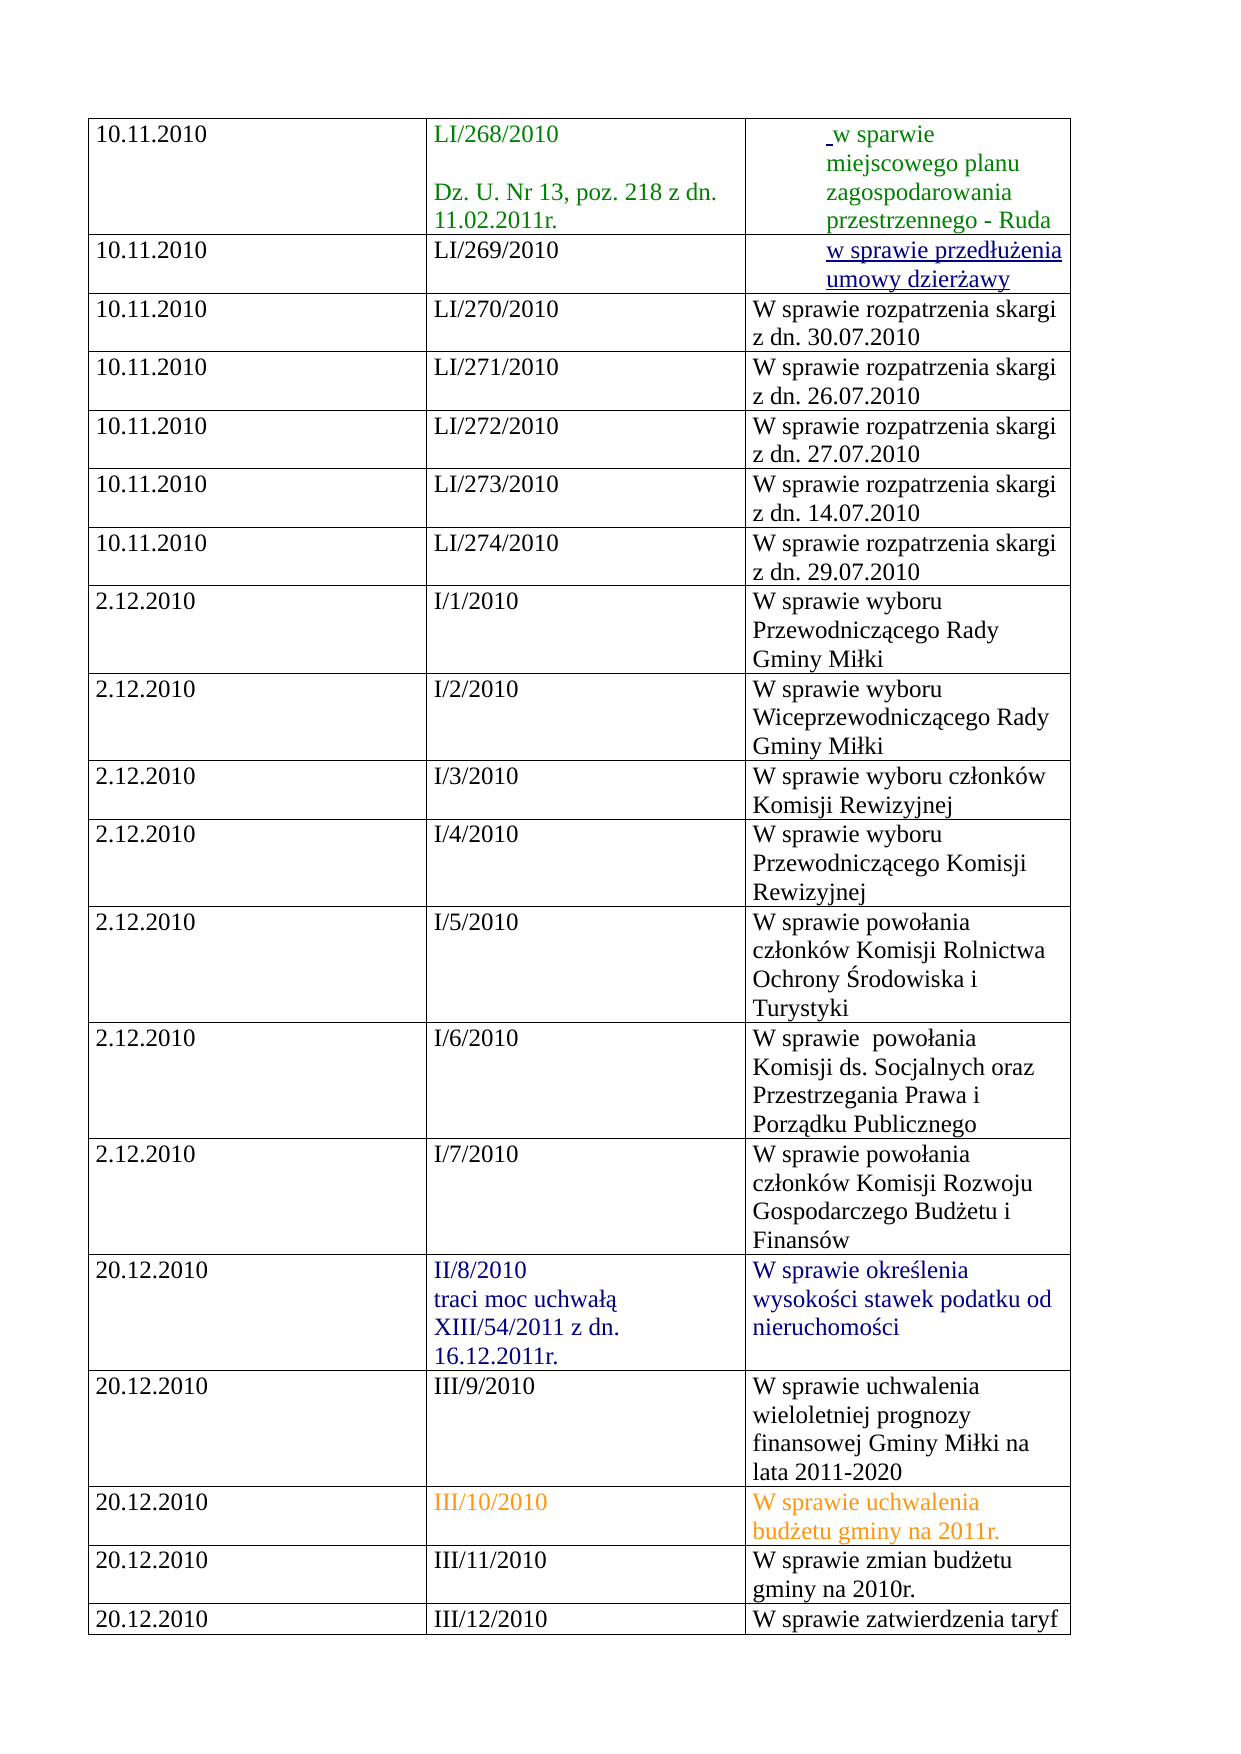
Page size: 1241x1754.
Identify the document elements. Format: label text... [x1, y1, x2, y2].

table_cell 2.12.2010 [89, 820, 426, 906]
table_cell 10.11.2010 [89, 352, 426, 410]
table_cell LI/270/2010 [427, 294, 745, 351]
table_cell W sprawie zatwierdzenia taryf [746, 1604, 1070, 1634]
table_cell LI/273/2010 [427, 469, 745, 527]
table_cell 2.12.2010 [89, 1023, 426, 1138]
table_cell W sprawie wyboru członków Komisji Rewizyjnej [746, 761, 1070, 818]
table_cell 2.12.2010 [89, 761, 426, 818]
table_cell I/1/2010 [427, 586, 745, 673]
table_cell I/6/2010 [427, 1023, 745, 1138]
table_cell W sprawie rozpatrzenia skargi z dn. 30.07.2010 [746, 294, 1070, 351]
table_cell 10.11.2010 [89, 119, 426, 234]
table_cell W sprawie wyboru Przewodniczącego Komisji Rewizyjnej [746, 820, 1070, 906]
table_cell W sprawie rozpatrzenia skargi z dn. 26.07.2010 [746, 352, 1070, 410]
table_cell W sprawie powołania Komisji ds. Socjalnych oraz Przestrzegania Prawa i Porządku Publicznego [746, 1023, 1070, 1138]
table_cell 2.12.2010 [89, 586, 426, 673]
table_cell 10.11.2010 [89, 294, 426, 351]
table_cell II/8/2010 traci moc uchwałą XIII/54/2011 z dn. 16.12.2011r. [427, 1255, 745, 1370]
table_cell 10.11.2010 [89, 469, 426, 527]
table_cell 20.12.2010 [89, 1371, 426, 1486]
table_cell W sprawie rozpatrzenia skargi z dn. 14.07.2010 [746, 469, 1070, 527]
table_cell I/7/2010 [427, 1139, 745, 1254]
table_cell W sprawie wyboru Przewodniczącego Rady Gminy Miłki [746, 586, 1070, 673]
table_cell 20.12.2010 [89, 1487, 426, 1544]
table_cell I/3/2010 [427, 761, 745, 818]
table_cell W sprawie powołania członków Komisji Rozwoju Gospodarczego Budżetu i Finansów [746, 1139, 1070, 1254]
table_cell I/2/2010 [427, 674, 745, 760]
table_cell w sprawie przedłużenia umowy dzierżawy [746, 235, 1070, 293]
table_cell W sprawie uchwalenia budżetu gminy na 2011r. [746, 1487, 1070, 1544]
table_cell LI/269/2010 [427, 235, 745, 293]
table_cell I/5/2010 [427, 907, 745, 1022]
table_cell 10.11.2010 [89, 528, 426, 585]
table_cell 2.12.2010 [89, 1139, 426, 1254]
table_cell LI/274/2010 [427, 528, 745, 585]
table_cell W sprawie rozpatrzenia skargi z dn. 29.07.2010 [746, 528, 1070, 585]
table_cell III/9/2010 [427, 1371, 745, 1486]
table_cell w sparwie miejscowego planu zagospodarowania przestrzennego - Ruda [746, 119, 1070, 234]
table_cell LI/272/2010 [427, 411, 745, 468]
table_cell W sprawie określenia wysokości stawek podatku od nieruchomości [746, 1255, 1070, 1370]
table_cell LI/271/2010 [427, 352, 745, 410]
table_cell III/10/2010 [427, 1487, 745, 1544]
table_cell III/12/2010 [427, 1604, 745, 1634]
table_cell W sprawie uchwalenia wieloletniej prognozy finansowej Gminy Miłki na lata 2011-2020 [746, 1371, 1070, 1486]
table_cell W sprawie powołania członków Komisji Rolnictwa Ochrony Środowiska i Turystyki [746, 907, 1070, 1022]
table_cell W sprawie wyboru Wiceprzewodniczącego Rady Gminy Miłki [746, 674, 1070, 760]
table_cell 20.12.2010 [89, 1604, 426, 1634]
table_cell 2.12.2010 [89, 907, 426, 1022]
table_cell I/4/2010 [427, 820, 745, 906]
table_cell W sprawie zmian budżetu gminy na 2010r. [746, 1546, 1070, 1603]
table_cell 10.11.2010 [89, 411, 426, 468]
table_cell III/11/2010 [427, 1546, 745, 1603]
table_cell W sprawie rozpatrzenia skargi z dn. 27.07.2010 [746, 411, 1070, 468]
table_cell LI/268/2010 Dz. U. Nr 13, poz. 218 z dn. 11.02.2011r. [427, 119, 745, 234]
table_cell 2.12.2010 [89, 674, 426, 760]
table_cell 20.12.2010 [89, 1255, 426, 1370]
table_cell 10.11.2010 [89, 235, 426, 293]
table_cell 20.12.2010 [89, 1546, 426, 1603]
